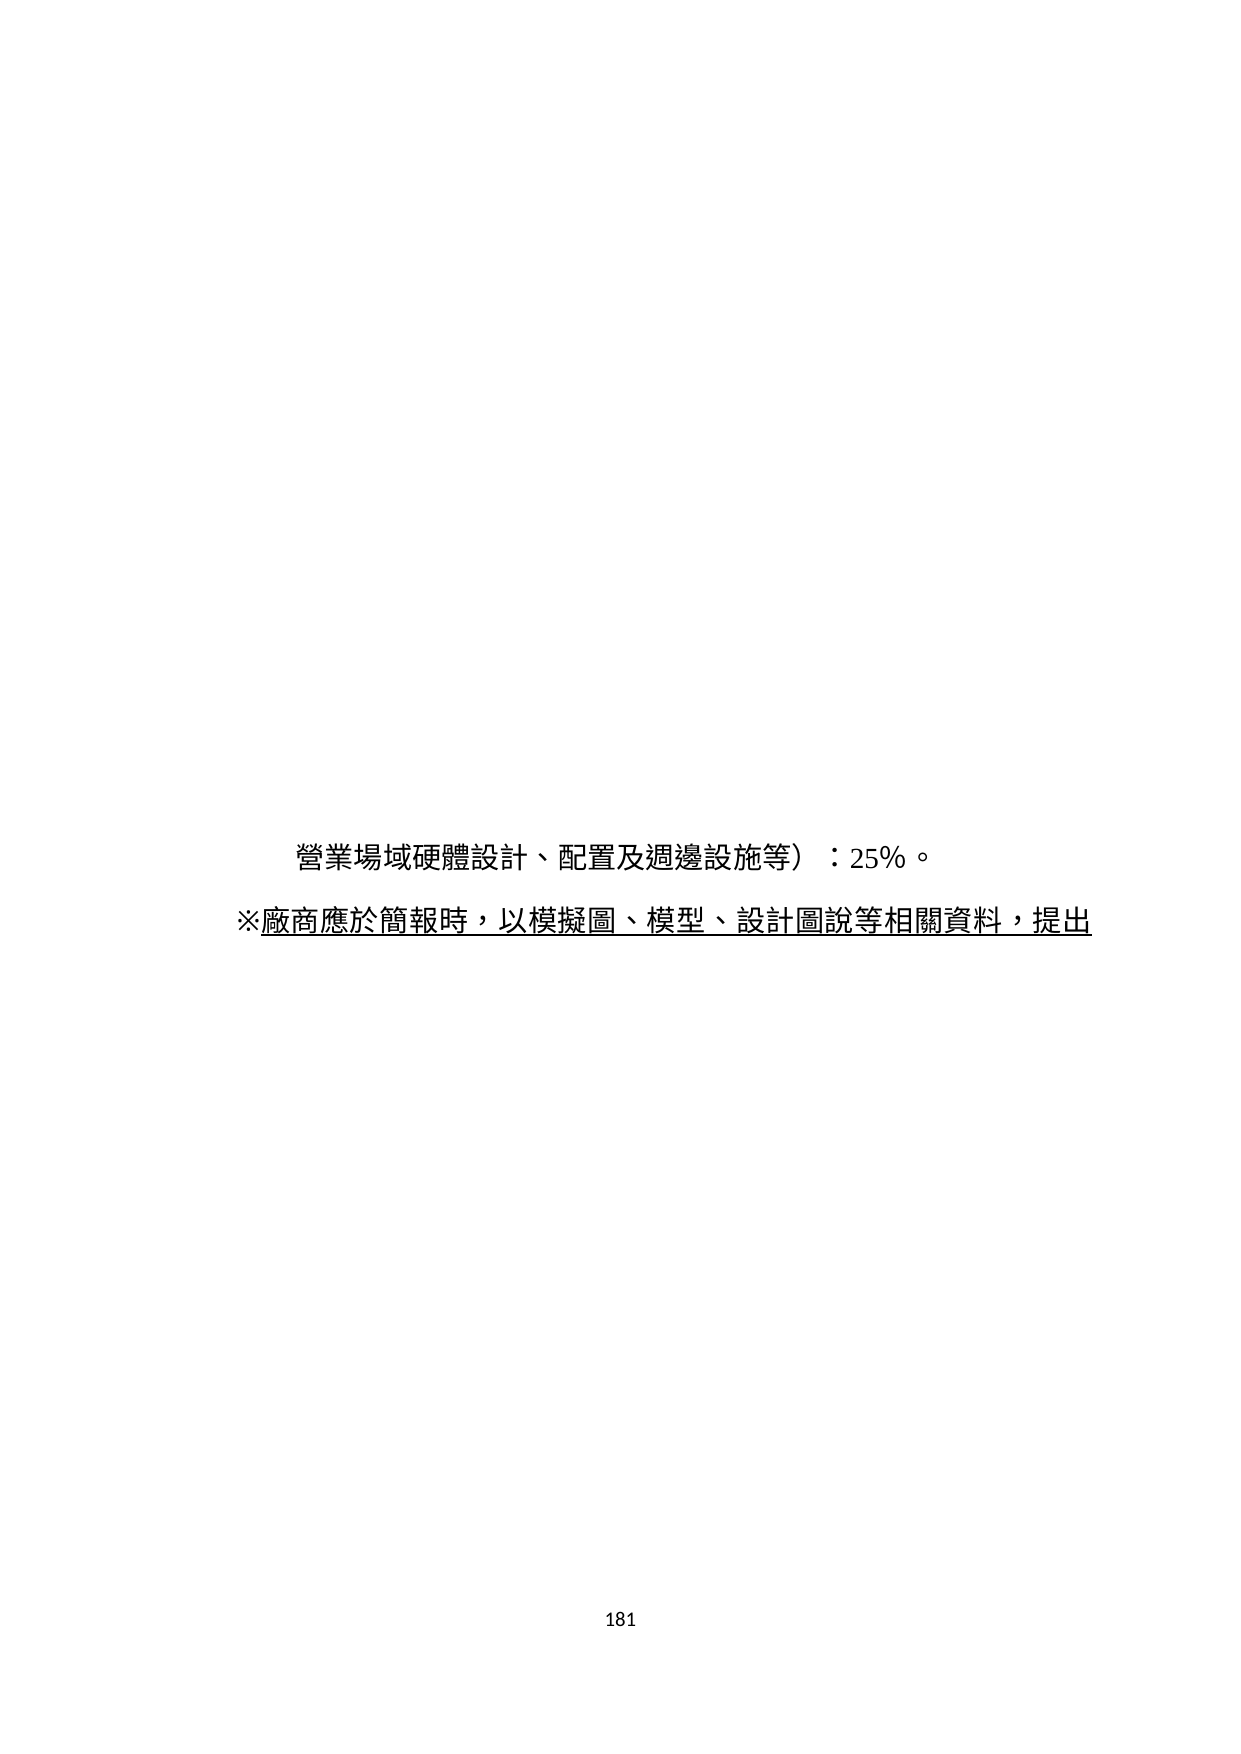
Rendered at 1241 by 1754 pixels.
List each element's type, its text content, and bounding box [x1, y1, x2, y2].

text ※廠商應於簡報時，以模擬圖、模型、設計圖說等相關資料，提出 [236, 877, 1092, 939]
text 營業場域硬體設計、配置及週邊設施等）：25％。 [212, 814, 1092, 877]
